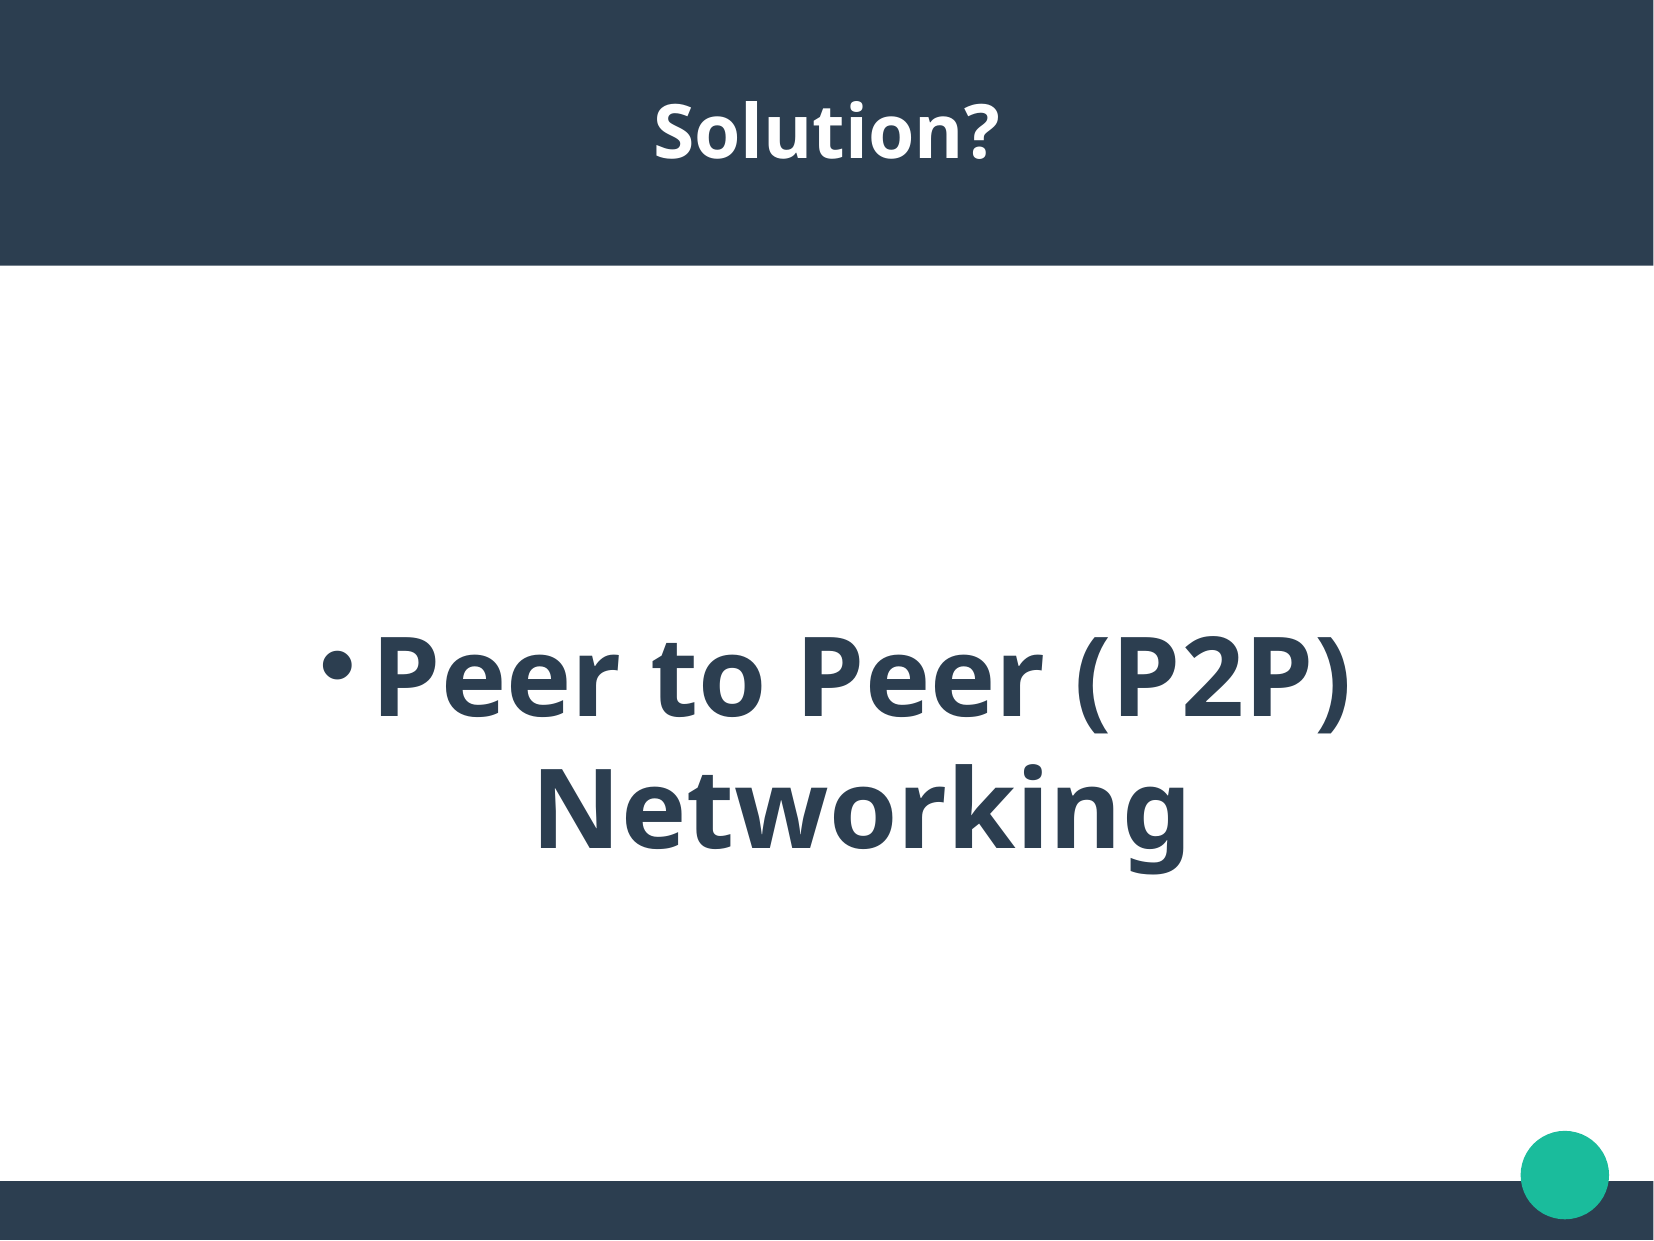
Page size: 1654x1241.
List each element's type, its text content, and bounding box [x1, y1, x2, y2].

text_box Solution? [58, 49, 1595, 207]
text_box Peer to Peer (P2P) Networking [58, 324, 1595, 1152]
